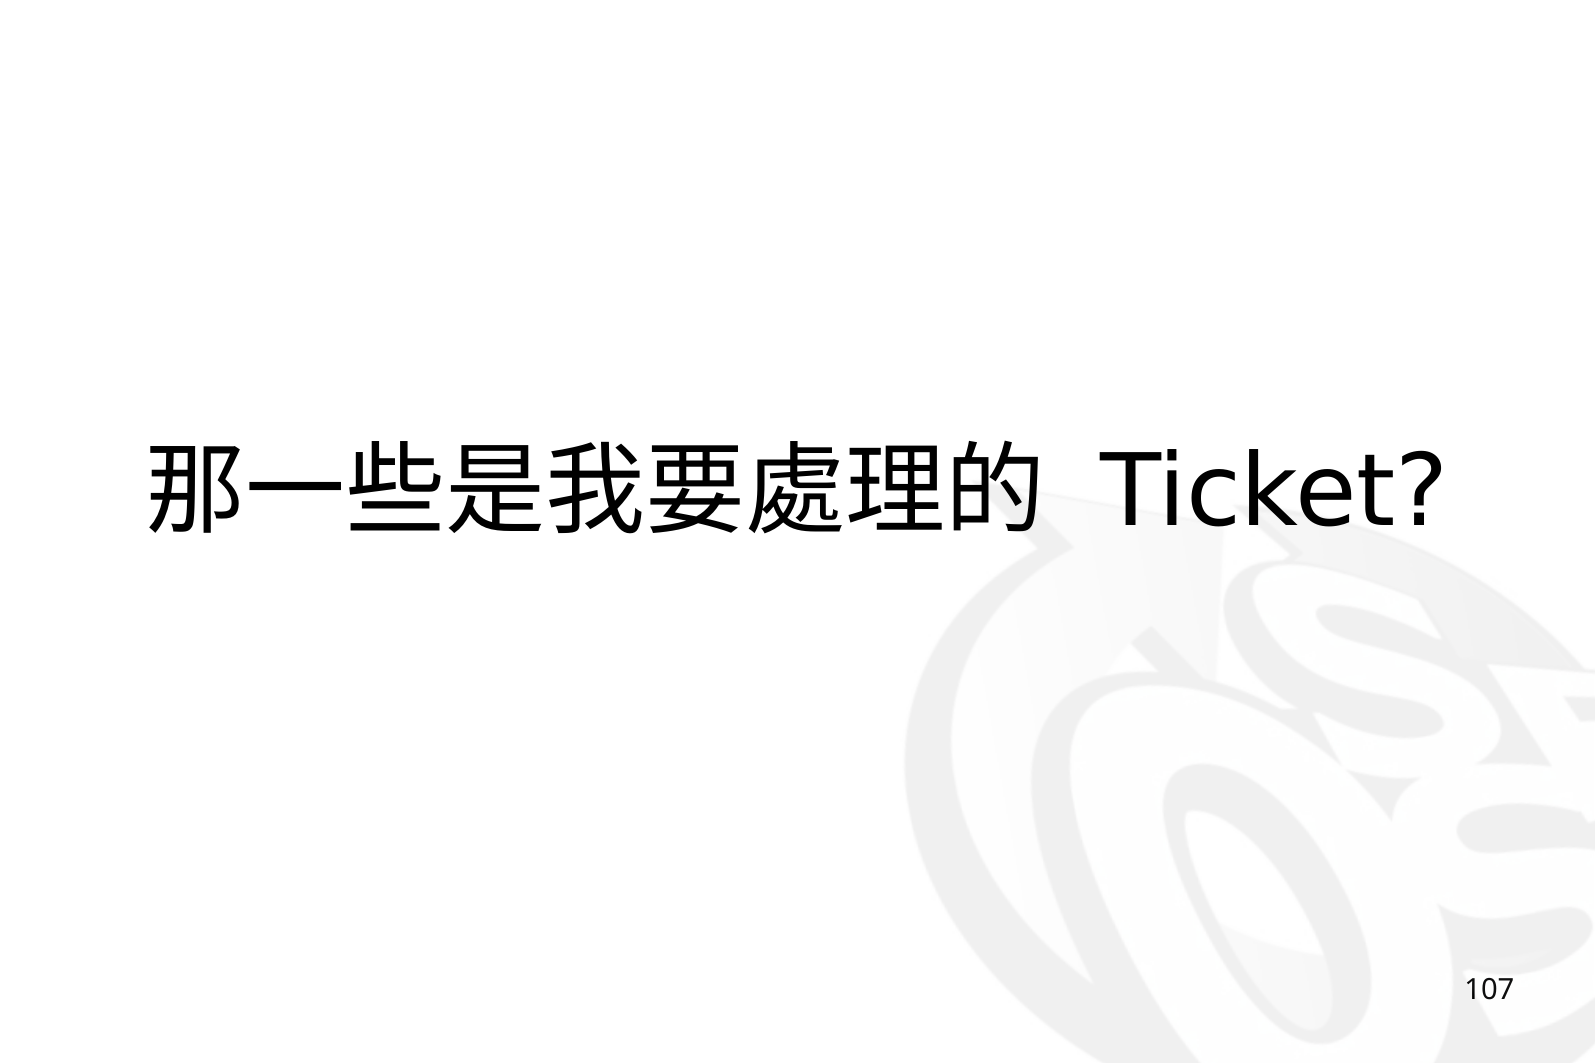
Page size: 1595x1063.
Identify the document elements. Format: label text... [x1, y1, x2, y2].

subtitle 那一些是我要處理的 Ticket? [79, 147, 1515, 835]
